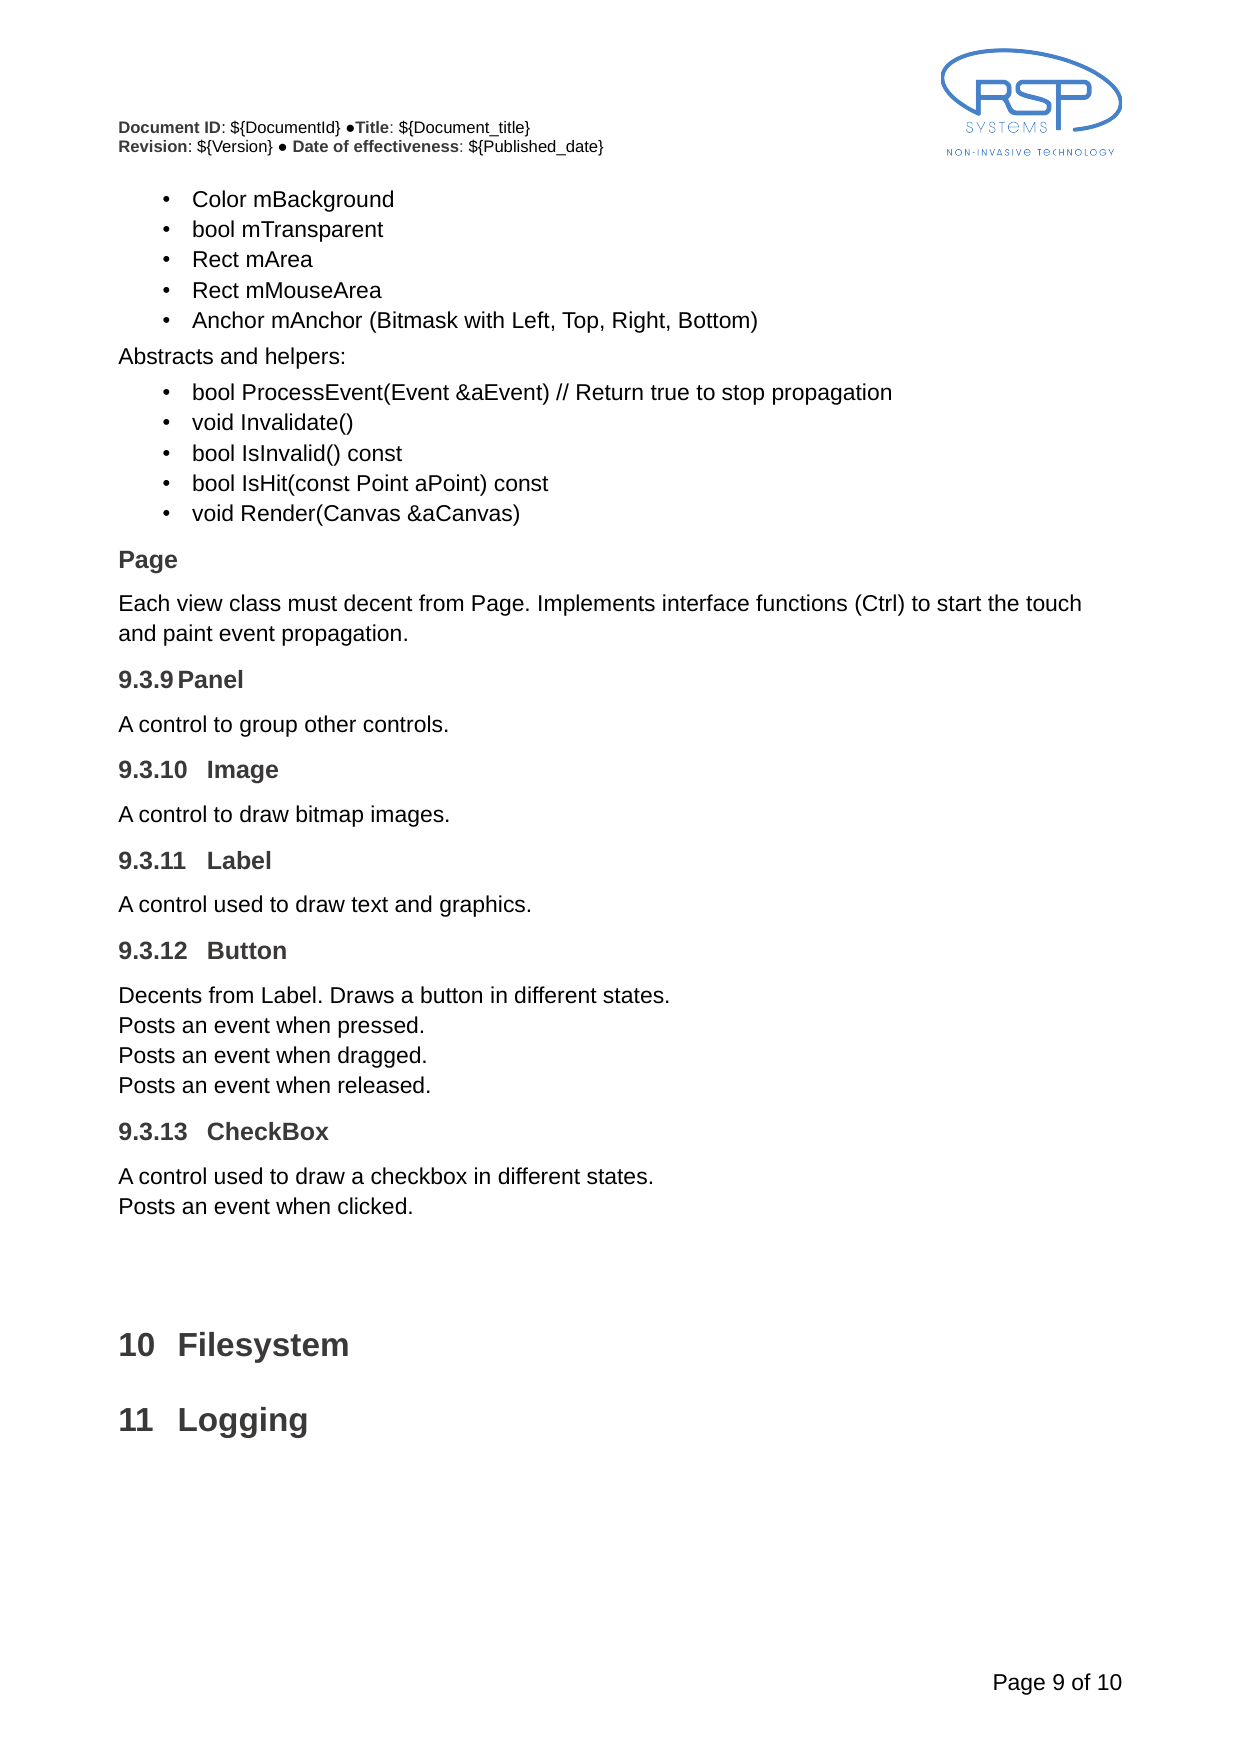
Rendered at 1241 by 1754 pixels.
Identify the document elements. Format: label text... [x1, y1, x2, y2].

list bool IsInvalid() const [162, 439, 1122, 466]
list void Render(Canvas &aCanvas) [162, 500, 1122, 526]
subtitle Label [118, 846, 1122, 874]
text Decents from Label. Draws a button in different states. Posts an event when pressed. Posts an event when dragged. Posts an event when released. [118, 982, 1122, 1099]
picture [941, 48, 1123, 156]
subtitle Logging [118, 1400, 1122, 1438]
subtitle Panel [118, 665, 1122, 694]
subtitle Image [118, 756, 1122, 784]
list bool mTransparent [162, 216, 1122, 242]
text A control used to draw text and graphics. [118, 891, 1122, 918]
list Rect mMouseArea [162, 277, 1122, 303]
subtitle Filesystem [118, 1325, 1122, 1364]
text A control to draw bitmap images. [118, 801, 1122, 827]
subtitle CheckBox [118, 1117, 1122, 1146]
list void Invalidate() [162, 409, 1122, 436]
text Each view class must decent from Page. Implements interface functions (Ctrl) to start the touch and paint event propagation. [118, 590, 1122, 647]
list bool IsHit(const Point aPoint) const [162, 470, 1122, 496]
text A control used to draw a checkbox in different states. Posts an event when clicked. [118, 1163, 1122, 1219]
list bool ProcessEvent(Event &aEvent) // Return true to stop propagation [162, 379, 1122, 405]
text A control to group other controls. [118, 711, 1122, 737]
subtitle Page [118, 545, 1122, 573]
text Abstracts and helpers: [118, 343, 1122, 369]
subtitle Button [118, 936, 1122, 965]
list Rect mArea [162, 246, 1122, 273]
list Color mBackground [162, 186, 1122, 212]
list Anchor mAnchor (Bitmask with Left, Top, Right, Bottom) [162, 307, 1122, 333]
